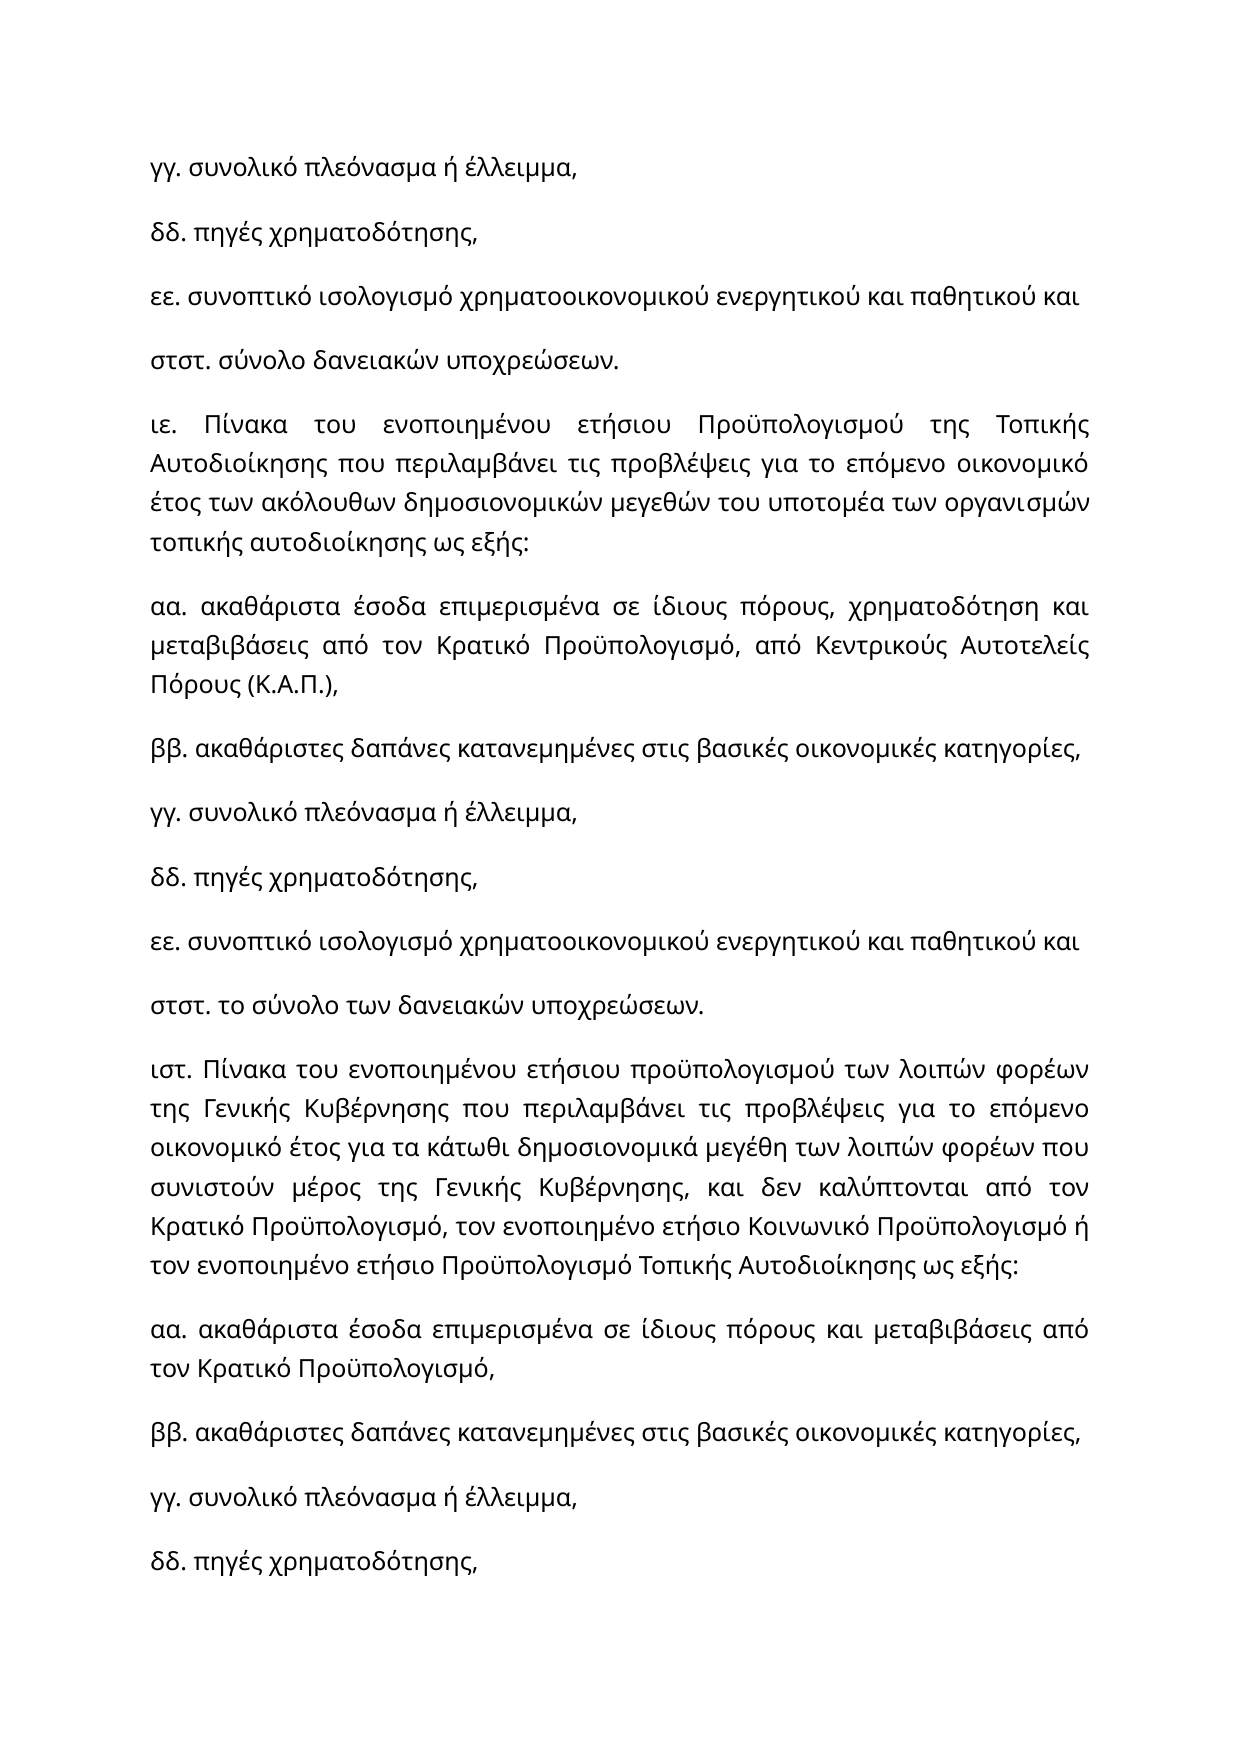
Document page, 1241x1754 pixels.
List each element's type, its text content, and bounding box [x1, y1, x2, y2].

text εε. συνοπτικό ισολογισμό χρηματοοικονομικού ενεργητικού και παθητικού και [150, 278, 1090, 312]
text εε. συνοπτικό ισολογισμό χρηματοοικονομικού ενεργητικού και παθητικού και [150, 923, 1090, 957]
text ιστ. Πίνακα του ενοποιημένου ετήσιου προϋπολογισμού των λοιπών φορέων της Γενικής Κυβέρνησης που περιλαμβάνει τις προβλέψεις για το επόμενο οικονομικό έτος για τα κάτωθι δημοσιονομικά μεγέθη των λοιπών φορέων που συνιστούν μέρος της Γενικής Κυβέρνησης, και δεν καλύπτονται από τον Κρατικό Προϋπολογισμό, τον ενοποιημένο ετήσιο Κοινωνικό Προϋπολογισμό ή τον ενοποιημένο ετήσιο Προϋπολογισμό Τοπικής Αυτοδιοίκησης ως εξής: [150, 1052, 1090, 1282]
text ββ. ακαθάριστες δαπάνες κατανεμημένες στις βασικές οικονομικές κατηγορίες, [150, 731, 1090, 765]
text στστ. το σύνολο των δανειακών υποχρεώσεων. [150, 987, 1090, 1022]
text δδ. πηγές χρηματοδότησης, [150, 1543, 1090, 1577]
text γγ. συνολικό πλεόνασμα ή έλλειμμα, [150, 1479, 1090, 1513]
text αα. ακαθάριστα έσοδα επιμερισμένα σε ίδιους πόρους, χρηματοδότηση και μεταβιβάσεις από τον Κρατικό Προϋπολογισμό, από Κεντρικούς Αυτοτελείς Πόρους (Κ.Α.Π.), [150, 588, 1090, 701]
text γγ. συνολικό πλεόνασμα ή έλλειμμα, [150, 795, 1090, 829]
text ιε. Πίνακα του ενοποιημένου ετήσιου Προϋπολογισμού της Τοπικής Αυτοδιοίκησης που περιλαμβάνει τις προβλέψεις για το επόμενο οικονομικό έτος των ακόλουθων δημοσιονομικών μεγεθών του υποτομέα των οργανι­σμών τοπικής αυτοδιοίκησης ως εξής: [150, 407, 1090, 558]
text γγ. συνολικό πλεόνασμα ή έλλειμμα, [150, 150, 1090, 184]
text δδ. πηγές χρηματοδότησης, [150, 214, 1090, 248]
text δδ. πηγές χρηματοδότησης, [150, 859, 1090, 893]
text ββ. ακαθάριστες δαπάνες κατανεμημένες στις βασικές οικονομικές κατηγορίες, [150, 1415, 1090, 1449]
text αα. ακαθάριστα έσοδα επιμερισμένα σε ίδιους πόρους και μεταβιβάσεις από τον Κρατικό Προϋπολογισμό, [150, 1312, 1090, 1385]
text στστ. σύνολο δανειακών υποχρεώσεων. [150, 342, 1090, 377]
